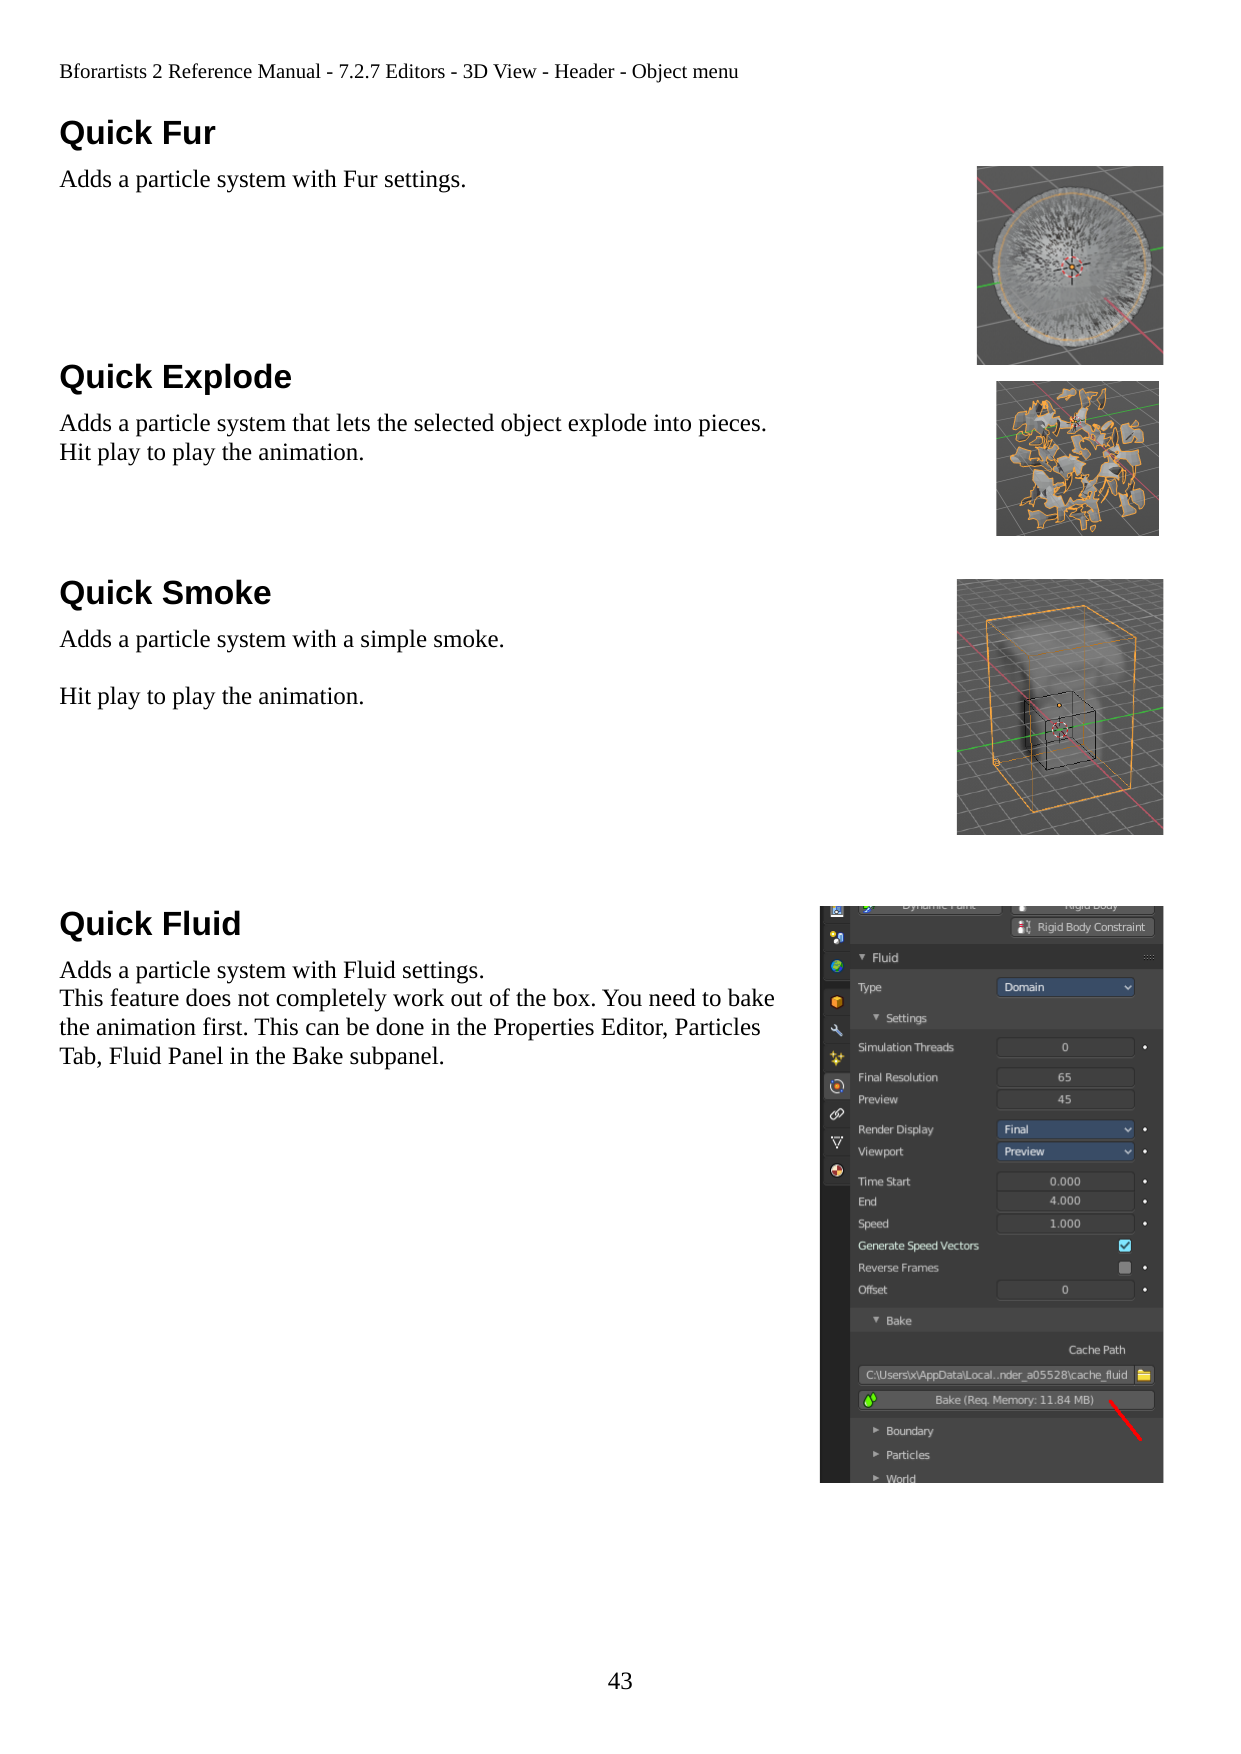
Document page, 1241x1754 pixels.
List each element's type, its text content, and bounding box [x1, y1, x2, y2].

text Adds a particle system that lets the selected object explode into pieces. [59, 408, 996, 437]
text Hit play to play the animation. [59, 681, 956, 710]
text Adds a particle system with Fluid settings. [59, 955, 819, 983]
picture [956, 579, 1164, 835]
text Adds a particle system with a simple smoke. [59, 624, 956, 653]
picture [819, 906, 1164, 1483]
subtitle Quick Smoke [59, 573, 1181, 611]
subtitle Quick Fur [59, 113, 1181, 151]
picture [976, 166, 1164, 365]
subtitle Quick Fluid [59, 903, 1181, 942]
text Hit play to play the animation. [59, 437, 996, 466]
text [1159, 437, 1181, 466]
text This feature does not completely work out of the box. You need to bake the animation first. This can be done in the Properties Editor, Particles Tab, Fluid Panel in the Bake subpanel. [59, 983, 819, 1070]
picture [996, 381, 1159, 536]
text Adds a particle system with Fur settings. [59, 164, 1181, 192]
subtitle Quick Explode [59, 357, 1181, 396]
